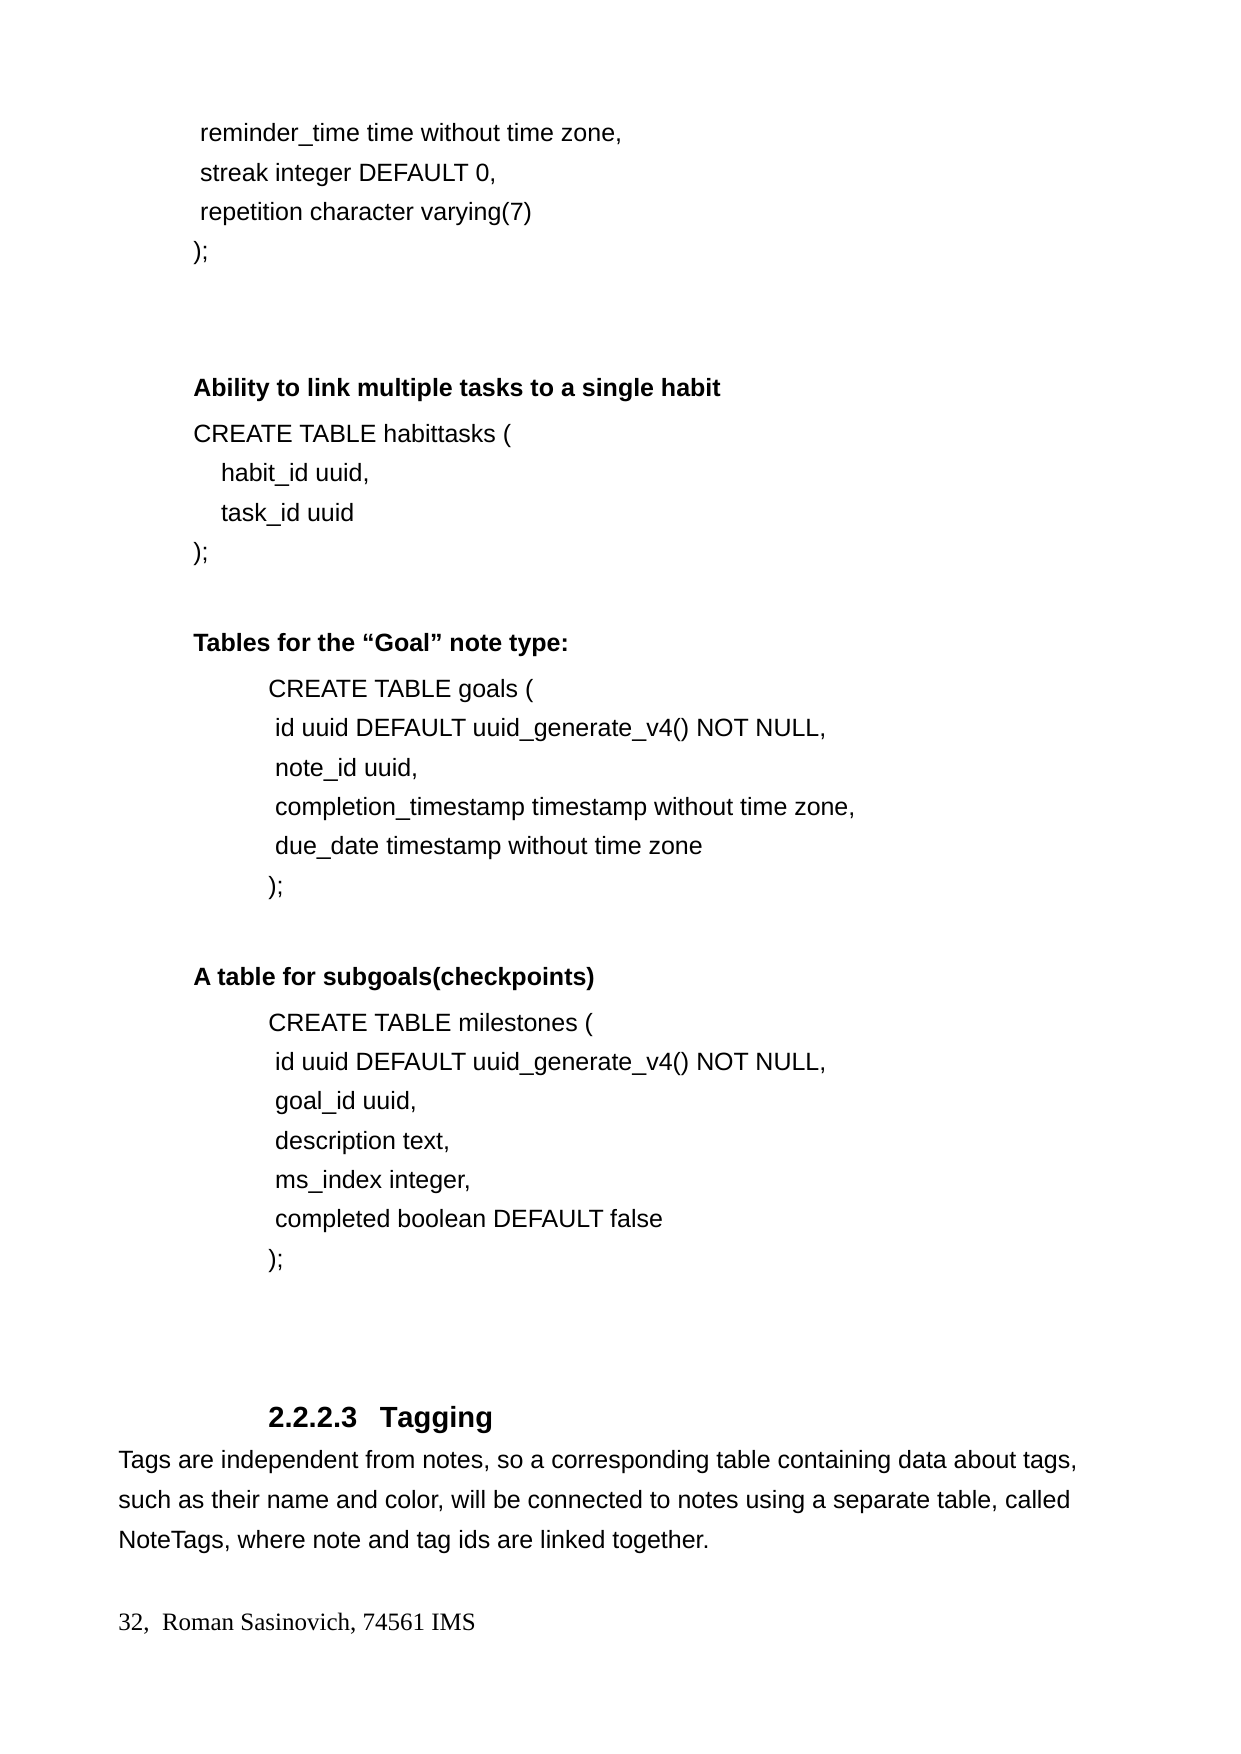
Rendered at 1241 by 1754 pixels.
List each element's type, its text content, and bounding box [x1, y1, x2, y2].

list Tags are independent from notes, so a corresponding table containing data about tags, such as their name and color, will be connected to notes using a separate table, called NoteTags, where note and tag ids are linked together. [118, 1446, 1122, 1553]
subtitle Tagging [268, 1399, 1122, 1433]
text reminder_time time without time zone, streak integer DEFAULT 0, repetition character varying(7) ); [193, 118, 1122, 265]
text CREATE TABLE milestones ( id uuid DEFAULT uuid_generate_v4() NOT NULL, goal_id uuid, description text, ms_index integer, completed boolean DEFAULT false ); [268, 1007, 1122, 1272]
text CREATE TABLE goals ( id uuid DEFAULT uuid_generate_v4() NOT NULL, note_id uuid, completion_timestamp timestamp without time zone, due_date timestamp without time zone ); [268, 674, 1122, 899]
text A table for subgoals(checkpoints) [193, 962, 1122, 991]
text Ability to link multiple tasks to a single habit [193, 373, 1122, 402]
text Tables for the “Goal” note type: [193, 628, 1122, 657]
text CREATE TABLE habittasks ( habit_id uuid, task_id uuid ); [193, 419, 1122, 566]
